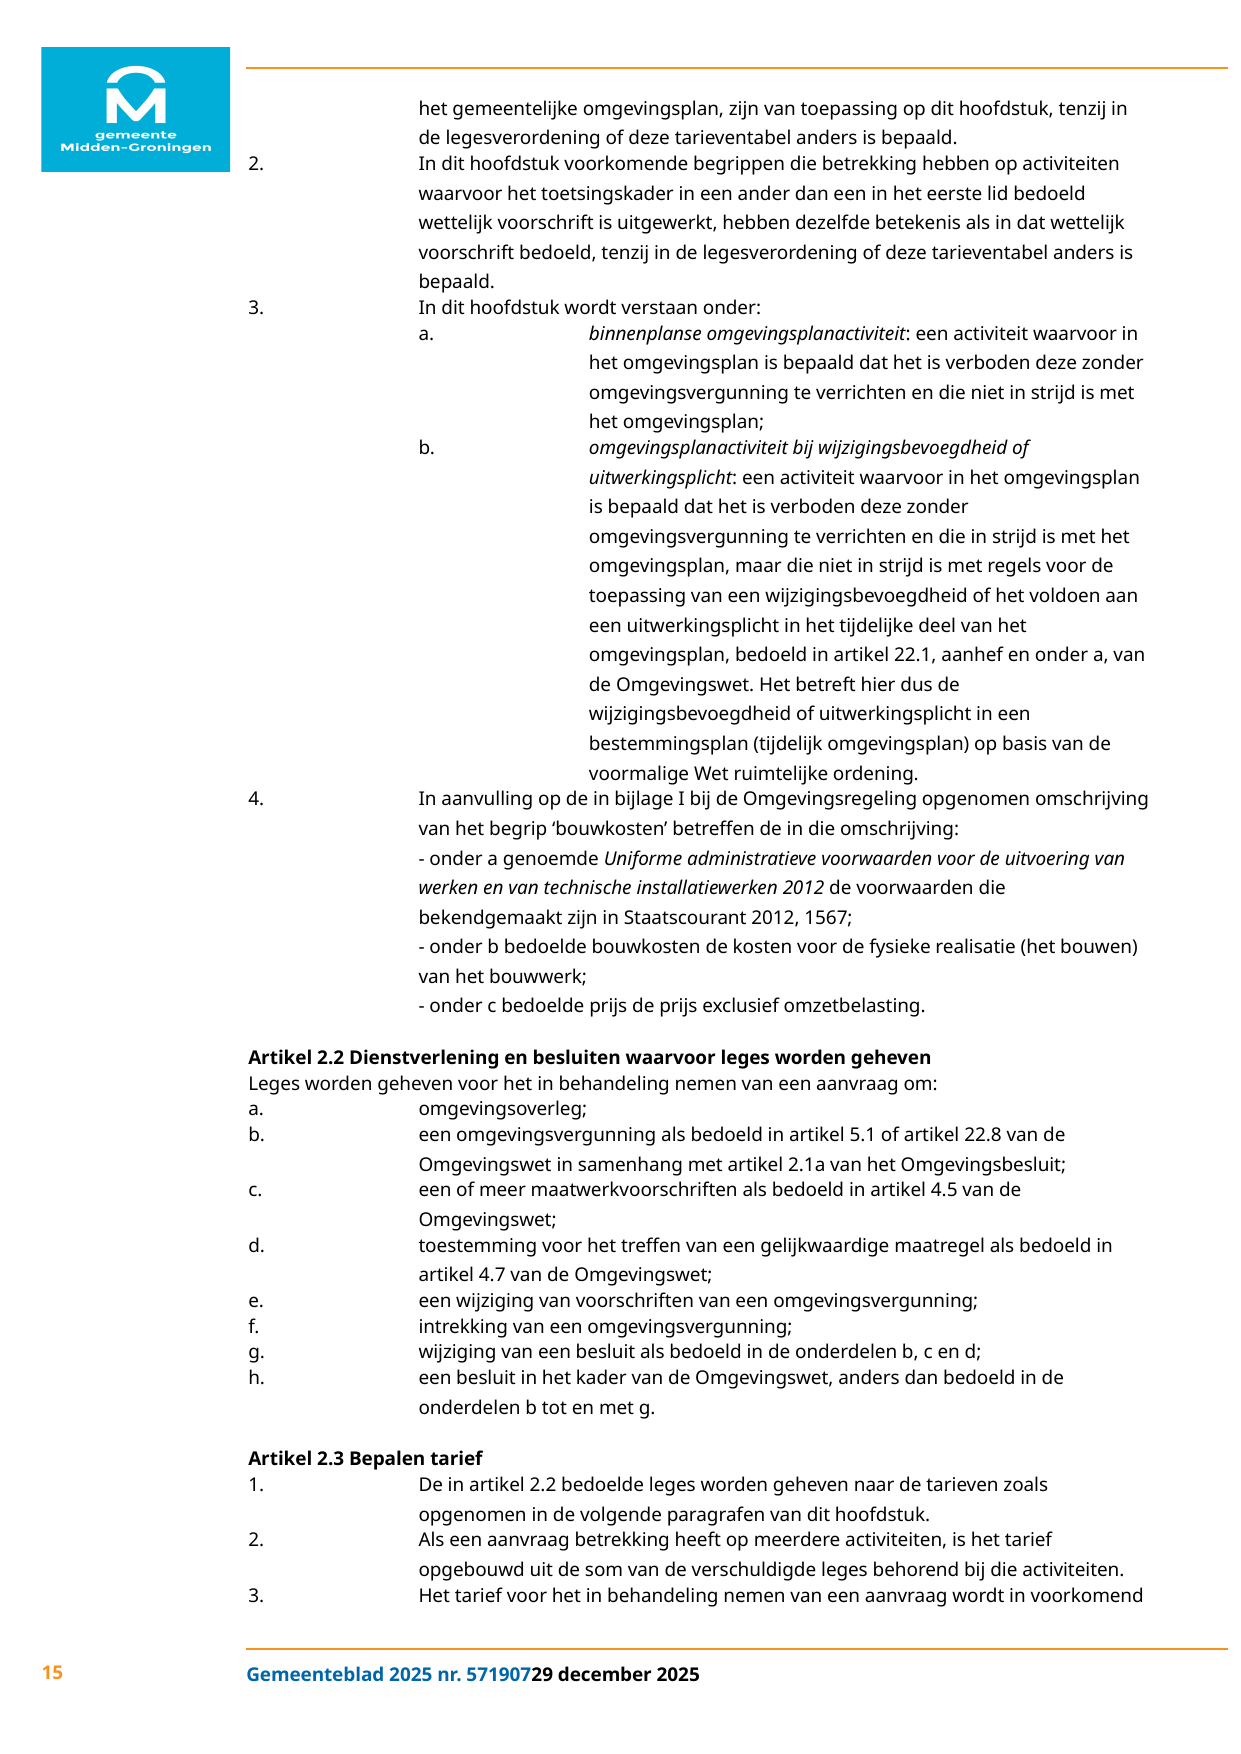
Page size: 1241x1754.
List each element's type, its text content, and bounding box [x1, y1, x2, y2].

table_cell b. [418, 434, 589, 786]
table_cell c. [248, 1177, 418, 1232]
table_cell [248, 1018, 418, 1044]
table_cell De in artikel 2.2 bedoelde leges worden geheven naar de tarieven zoals opgenomen in de volgende paragrafen van dit hoofdstuk. [418, 1471, 1152, 1526]
table_cell binnenplanse omgevingsplanactiviteit: een activiteit waarvoor in het omgevingsplan is bepaald dat het is verboden deze zonder omgevingsvergunning te verrichten en die niet in strijd is met het omgevingsplan; [589, 320, 1152, 434]
table_cell [248, 320, 418, 434]
table_cell a. [248, 1096, 418, 1121]
table_cell het gemeentelijke omgevingsplan, zijn van toepassing op dit hoofdstuk, tenzij in de legesverordening of deze tarieventabel anders is bepaald. [418, 95, 1152, 150]
table_cell Het tarief voor het in behandeling nemen van een aanvraag wordt in voorkomend [418, 1582, 1152, 1607]
table_cell [248, 434, 418, 786]
table_cell g. [248, 1339, 418, 1364]
picture [107, 89, 165, 122]
picture [184, 146, 190, 153]
table_cell 1. [248, 1471, 418, 1526]
table_cell wijziging van een besluit als bedoeld in de onderdelen b, c en d; [418, 1339, 1152, 1364]
table_cell een wijziging van voorschriften van een omgevingsvergunning; [418, 1287, 1152, 1313]
table_cell [248, 95, 418, 150]
table_cell een of meer maatwerkvoorschriften als bedoeld in artikel 4.5 van de Omgevingswet; [418, 1177, 1152, 1232]
table_cell omgevingsoverleg; [418, 1096, 1152, 1121]
table_cell In dit hoofdstuk voorkomende begrippen die betrekking hebben op activiteiten waarvoor het toetsingskader in een ander dan een in het eerste lid bedoeld wettelijk voorschrift is uitgewerkt, hebben dezelfde betekenis als in dat wettelijk voorschrift bedoeld, tenzij in de legesverordening of deze tarieventabel anders is bepaald. [418, 150, 1152, 294]
table_cell [418, 1018, 1152, 1044]
table_cell omgevingsplanactiviteit bij wijzigingsbevoegdheid of uitwerkingsplicht: een activiteit waarvoor in het omgevingsplan is bepaald dat het is verboden deze zonder omgevingsvergunning te verrichten en die in strijd is met het omgevingsplan, maar die niet in strijd is met regels voor de toepassing van een wijzigingsbevoegdheid of het voldoen aan een uitwerkingsplicht in het tijdelijke deel van het omgevingsplan, bedoeld in artikel 22.1, aanhef en onder a, van de Omgevingswet. Het betreft hier dus de wijzigingsbevoegdheid of uitwerkingsplicht in een bestemmingsplan (tijdelijk omgevingsplan) op basis van de voormalige Wet ruimtelijke ordening. [589, 434, 1152, 786]
table_cell 4. [248, 786, 418, 1018]
table_cell In aanvulling op de in bijlage I bij de Omgevingsregeling opgenomen omschrijving van het begrip ‘bouwkosten’ betreffen de in die omschrijving: - onder a genoemde Uniforme administratieve voorwaarden voor de uitvoering van werken en van technische installatiewerken 2012 de voorwaarden die bekendgemaakt zijn in Staatscourant 2012, 1567; - onder b bedoelde bouwkosten de kosten voor de fysieke realisatie (het bouwen) van het bouwwerk; - onder c bedoelde prijs de prijs exclusief omzetbelasting. [418, 786, 1152, 1018]
table_cell a. [418, 320, 589, 434]
table_cell Artikel 2.2 Dienstverlening en besluiten waarvoor leges worden geheven [248, 1044, 1152, 1070]
table_cell In dit hoofdstuk wordt verstaan onder: [418, 294, 1152, 320]
table_cell 3. [248, 294, 418, 320]
table_cell een omgevingsvergunning als bedoeld in artikel 5.1 of artikel 22.8 van de Omgevingswet in samenhang met artikel 2.1a van het Omgevingsbesluit; [418, 1121, 1152, 1177]
table_cell 2. [248, 150, 418, 294]
table_cell e. [248, 1287, 418, 1313]
table_cell [248, 1420, 418, 1445]
table_cell Artikel 2.3 Bepalen tarief [248, 1445, 1152, 1471]
table_cell toestemming voor het treffen van een gelijkwaardige maatregel als bedoeld in artikel 4.7 van de Omgevingswet; [418, 1232, 1152, 1287]
table_cell intrekking van een omgevingsvergunning; [418, 1313, 1152, 1339]
table_cell 2. [248, 1526, 418, 1582]
table_cell [418, 1420, 1152, 1445]
table_cell 3. [248, 1582, 418, 1607]
table_cell Leges worden geheven voor het in behandeling nemen van een aanvraag om: [248, 1070, 1152, 1096]
table_cell d. [248, 1232, 418, 1287]
table_cell f. [248, 1313, 418, 1339]
table_cell b. [248, 1121, 418, 1177]
table_cell Als een aanvraag betrekking heeft op meerdere activiteiten, is het tarief opgebouwd uit de som van de verschuldigde leges behorend bij die activiteiten. [418, 1526, 1152, 1582]
picture [108, 66, 164, 82]
table_cell h. [248, 1364, 418, 1420]
table_cell een besluit in het kader van de Omgevingswet, anders dan bedoeld in de onderdelen b tot en met g. [418, 1364, 1152, 1420]
